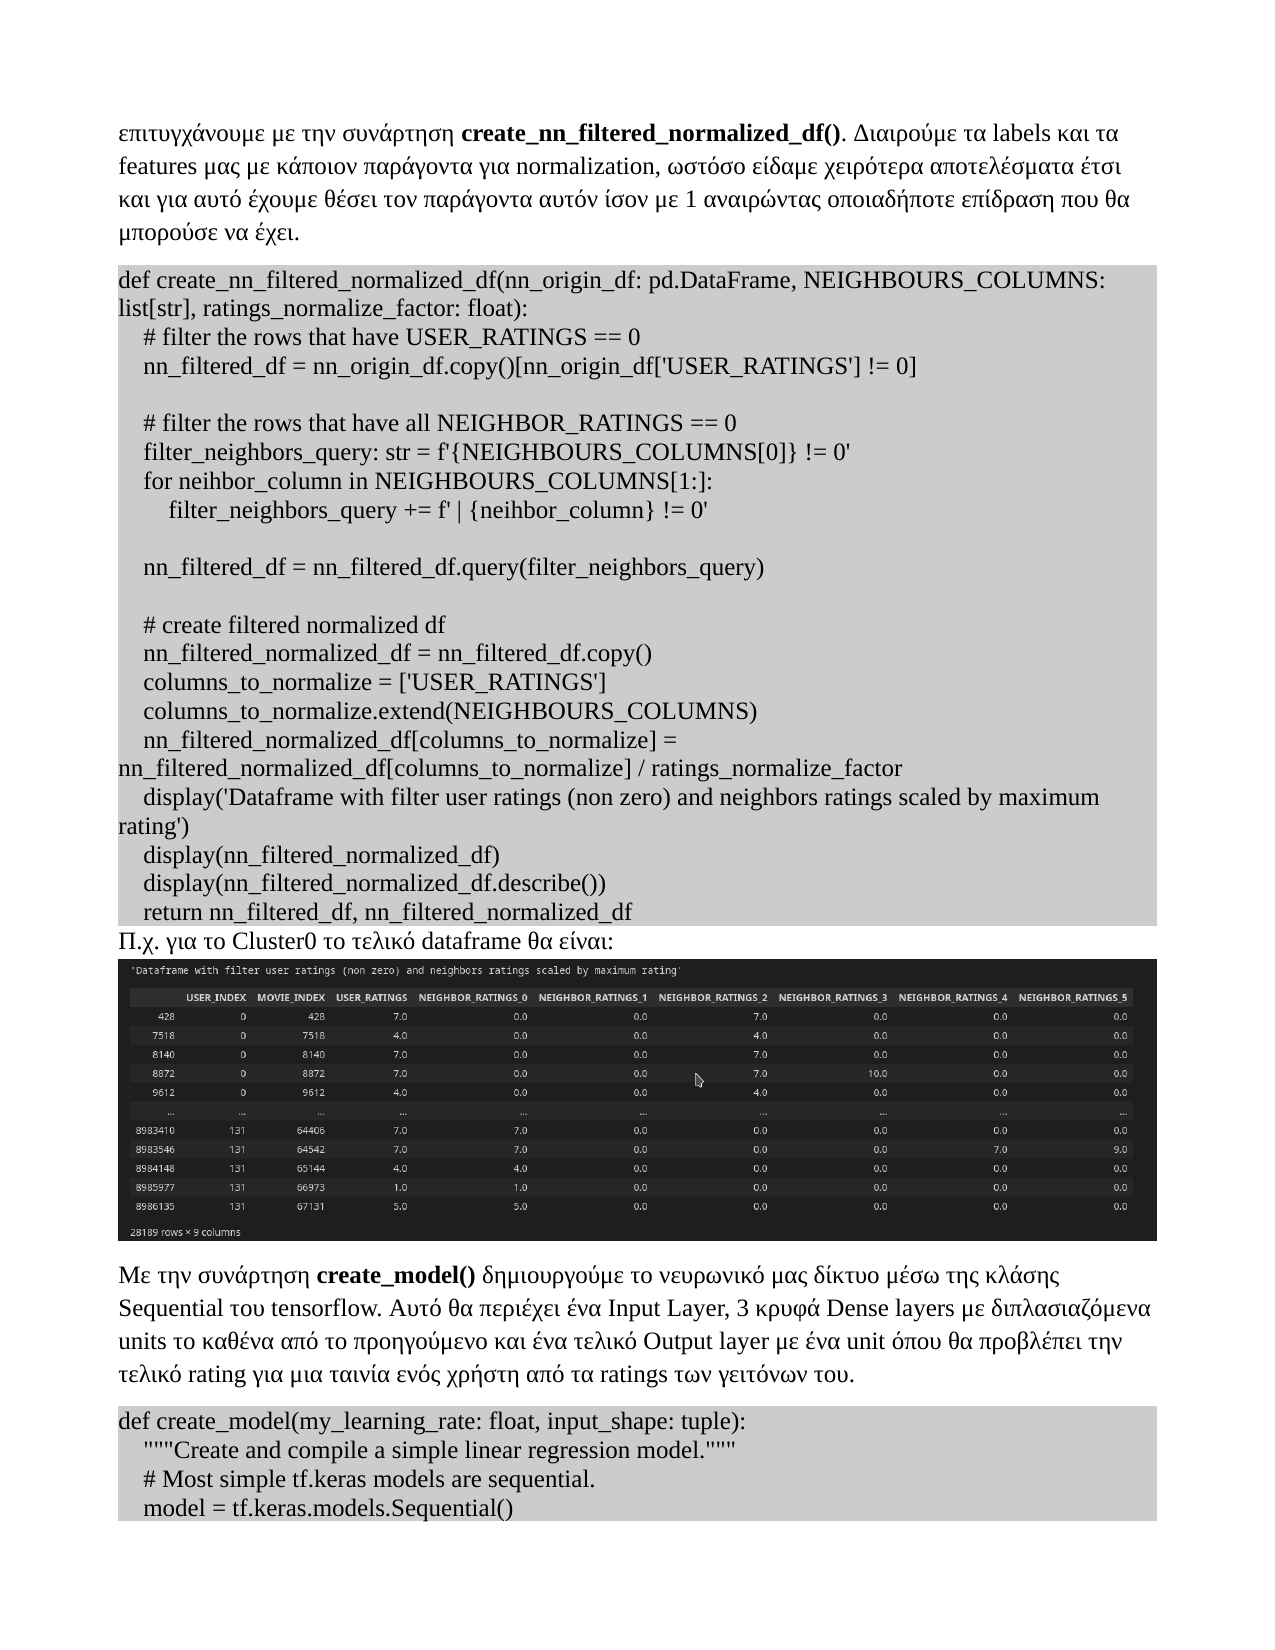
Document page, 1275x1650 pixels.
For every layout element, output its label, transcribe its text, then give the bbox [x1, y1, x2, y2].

text # filter the rows that have USER_RATINGS == 0 [118, 322, 1157, 351]
text return nn_filtered_df, nn_filtered_normalized_df [118, 897, 1157, 926]
text nn_filtered_normalized_df[columns_to_normalize] = nn_filtered_normalized_df[columns_to_normalize] / ratings_normalize_factor [118, 725, 1157, 782]
text columns_to_normalize.extend(NEIGHBOURS_COLUMNS) [118, 696, 1157, 725]
text nn_filtered_normalized_df = nn_filtered_df.copy() [118, 638, 1157, 667]
text # create filtered normalized df [118, 610, 1157, 638]
text model = tf.keras.models.Sequential() [118, 1493, 1157, 1521]
text display(nn_filtered_normalized_df) [118, 840, 1157, 868]
text Με την συνάρτηση create_model() δημιουργούμε το νευρωνικό μας δίκτυο μέσω της κλάσης Sequential του tensorflow. Αυτό θα περιέχει ένα Input Layer, 3 κρυφά Dense layers με διπλασιαζόμενα units το καθένα από το προηγούμενο και ένα τελικό Output layer με ένα unit όπου θα προβλέπει την τελικό rating για μια ταινία ενός χρήστη από τα ratings των γειτόνων του. [118, 1260, 1157, 1388]
text επιτυγχάνουμε με την συνάρτηση create_nn_filtered_normalized_df(). Διαιρούμε τα labels και τα features μας με κάποιον παράγοντα για normalization, ωστόσο είδαμε χειρότερα αποτελέσματα έτσι και για αυτό έχουμε θέσει τον παράγοντα αυτόν ίσον με 1 αναιρώντας οποιαδήποτε επίδραση που θα μπορούσε να έχει. [118, 118, 1157, 246]
text """Create and compile a simple linear regression model.""" [118, 1435, 1157, 1464]
text filter_neighbors_query: str = f'{NEIGHBOURS_COLUMNS[0]} != 0' [118, 437, 1157, 466]
text display('Dataframe with filter user ratings (non zero) and neighbors ratings scaled by maximum rating') [118, 782, 1157, 840]
text Π.χ. για το Cluster0 το τελικό dataframe θα είναι: [118, 926, 1157, 959]
picture [118, 959, 1157, 1241]
text def create_nn_filtered_normalized_df(nn_origin_df: pd.DataFrame, NEIGHBOURS_COLUMNS: list[str], ratings_normalize_factor: float): [118, 265, 1157, 322]
text # Most simple tf.keras models are sequential. [118, 1464, 1157, 1493]
text for neihbor_column in NEIGHBOURS_COLUMNS[1:]: [118, 466, 1157, 495]
text def create_model(my_learning_rate: float, input_shape: tuple): [118, 1406, 1157, 1435]
text nn_filtered_df = nn_filtered_df.query(filter_neighbors_query) [118, 552, 1157, 581]
text columns_to_normalize = ['USER_RATINGS'] [118, 667, 1157, 696]
text filter_neighbors_query += f' | {neihbor_column} != 0' [118, 495, 1157, 523]
text nn_filtered_df = nn_origin_df.copy()[nn_origin_df['USER_RATINGS'] != 0] [118, 351, 1157, 380]
text display(nn_filtered_normalized_df.describe()) [118, 868, 1157, 897]
text # filter the rows that have all NEIGHBOR_RATINGS == 0 [118, 408, 1157, 437]
